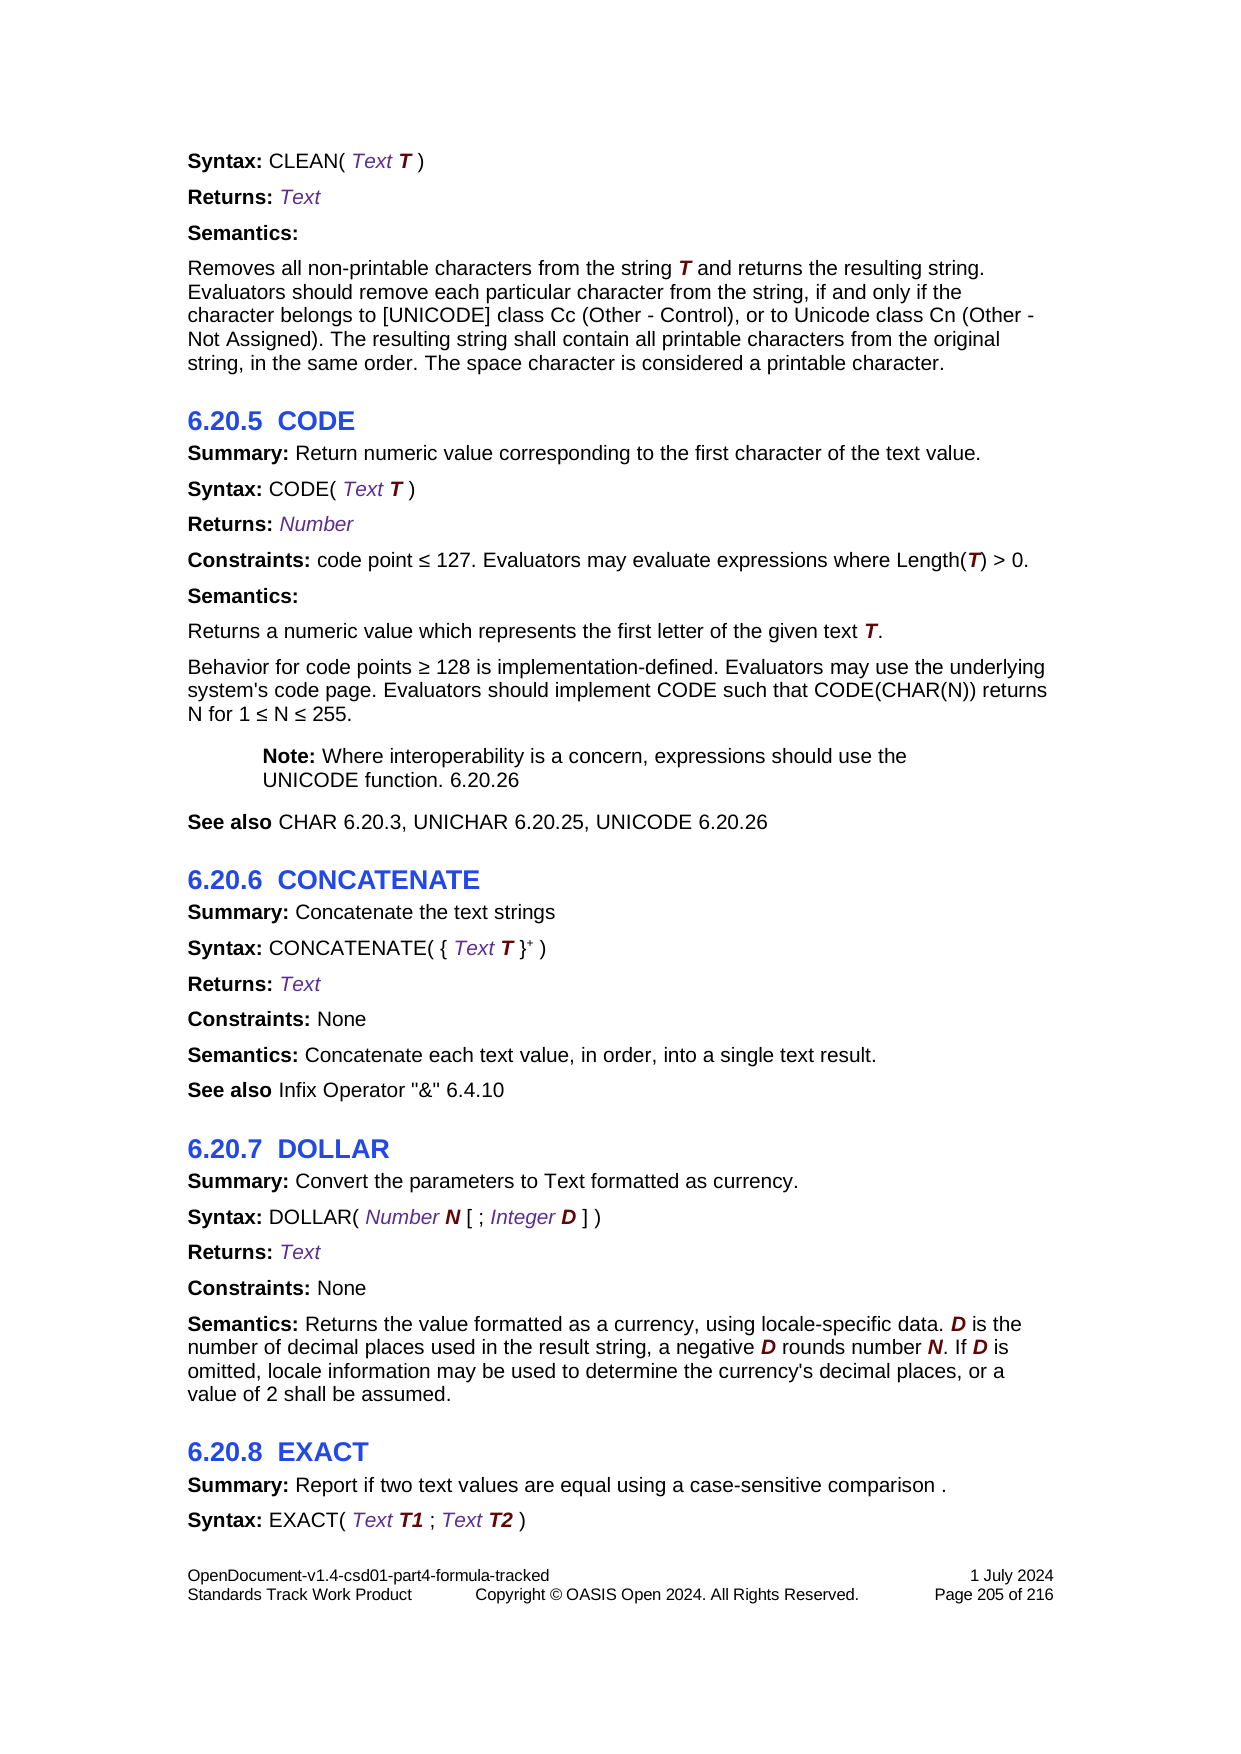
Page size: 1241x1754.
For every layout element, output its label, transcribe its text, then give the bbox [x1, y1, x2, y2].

text Syntax: CODE( Text T ) [187, 477, 1053, 501]
subtitle DOLLAR [187, 1133, 1053, 1163]
text Note: Where interoperability is a concern, expressions should use the UNICODE function. 6.20.26 [262, 744, 978, 792]
text Syntax: EXACT( Text T1 ; Text T2 ) [187, 1509, 1053, 1532]
text Returns a numeric value which represents the first letter of the given text T. [187, 620, 1053, 643]
text See also CHAR 6.20.3, UNICHAR 6.20.25, UNICODE 6.20.26 [187, 810, 1053, 834]
text Returns: Text [187, 1241, 1053, 1264]
text Returns: Text [187, 186, 1053, 209]
text Semantics: Returns the value formatted as a currency, using locale-specific data. D is the number of decimal places used in the result string, a negative D rounds number N. If D is omitted, locale information may be used to determine the currency's decimal places, or a value of 2 shall be assumed. [187, 1312, 1053, 1406]
subtitle CODE [187, 406, 1053, 436]
text Summary: Return numeric value corresponding to the first character of the text value. [187, 442, 1053, 465]
text Summary: Convert the parameters to Text formatted as currency. [187, 1169, 1053, 1193]
text Removes all non-printable characters from the string T and returns the resulting string. Evaluators should remove each particular character from the string, if and only if the character belongs to [UNICODE] class Cc (Other - Control), or to Unicode class Cn (Other - Not Assigned). The resulting string shall contain all printable characters from the original string, in the same order. The space character is considered a printable character. [187, 257, 1053, 374]
text Syntax: CONCATENATE( { Text T }+ ) [187, 936, 1053, 960]
text Semantics: [187, 584, 1053, 608]
text Semantics: [187, 221, 1053, 245]
text Constraints: code point ≤ 127. Evaluators may evaluate expressions where Length(T) > 0. [187, 548, 1053, 572]
text Returns: Number [187, 513, 1053, 536]
text Behavior for code points ≥ 128 is implementation-defined. Evaluators may use the underlying system's code page. Evaluators should implement CODE such that CODE(CHAR(N)) returns N for 1 ≤ N ≤ 255. [187, 655, 1053, 726]
text Semantics: Concatenate each text value, in order, into a single text result. [187, 1043, 1053, 1067]
text See also Infix Operator "&" 6.4.10 [187, 1079, 1053, 1102]
text Constraints: None [187, 1276, 1053, 1300]
subtitle EXACT [187, 1437, 1053, 1467]
text Syntax: DOLLAR( Number N [ ; Integer D ] ) [187, 1205, 1053, 1229]
text Summary: Concatenate the text strings [187, 901, 1053, 924]
text Constraints: None [187, 1008, 1053, 1031]
subtitle CONCATENATE [187, 865, 1053, 895]
text Returns: Text [187, 972, 1053, 996]
text Syntax: CLEAN( Text T ) [187, 150, 1053, 173]
text Summary: Report if two text values are equal using a case-sensitive comparison . [187, 1473, 1053, 1497]
